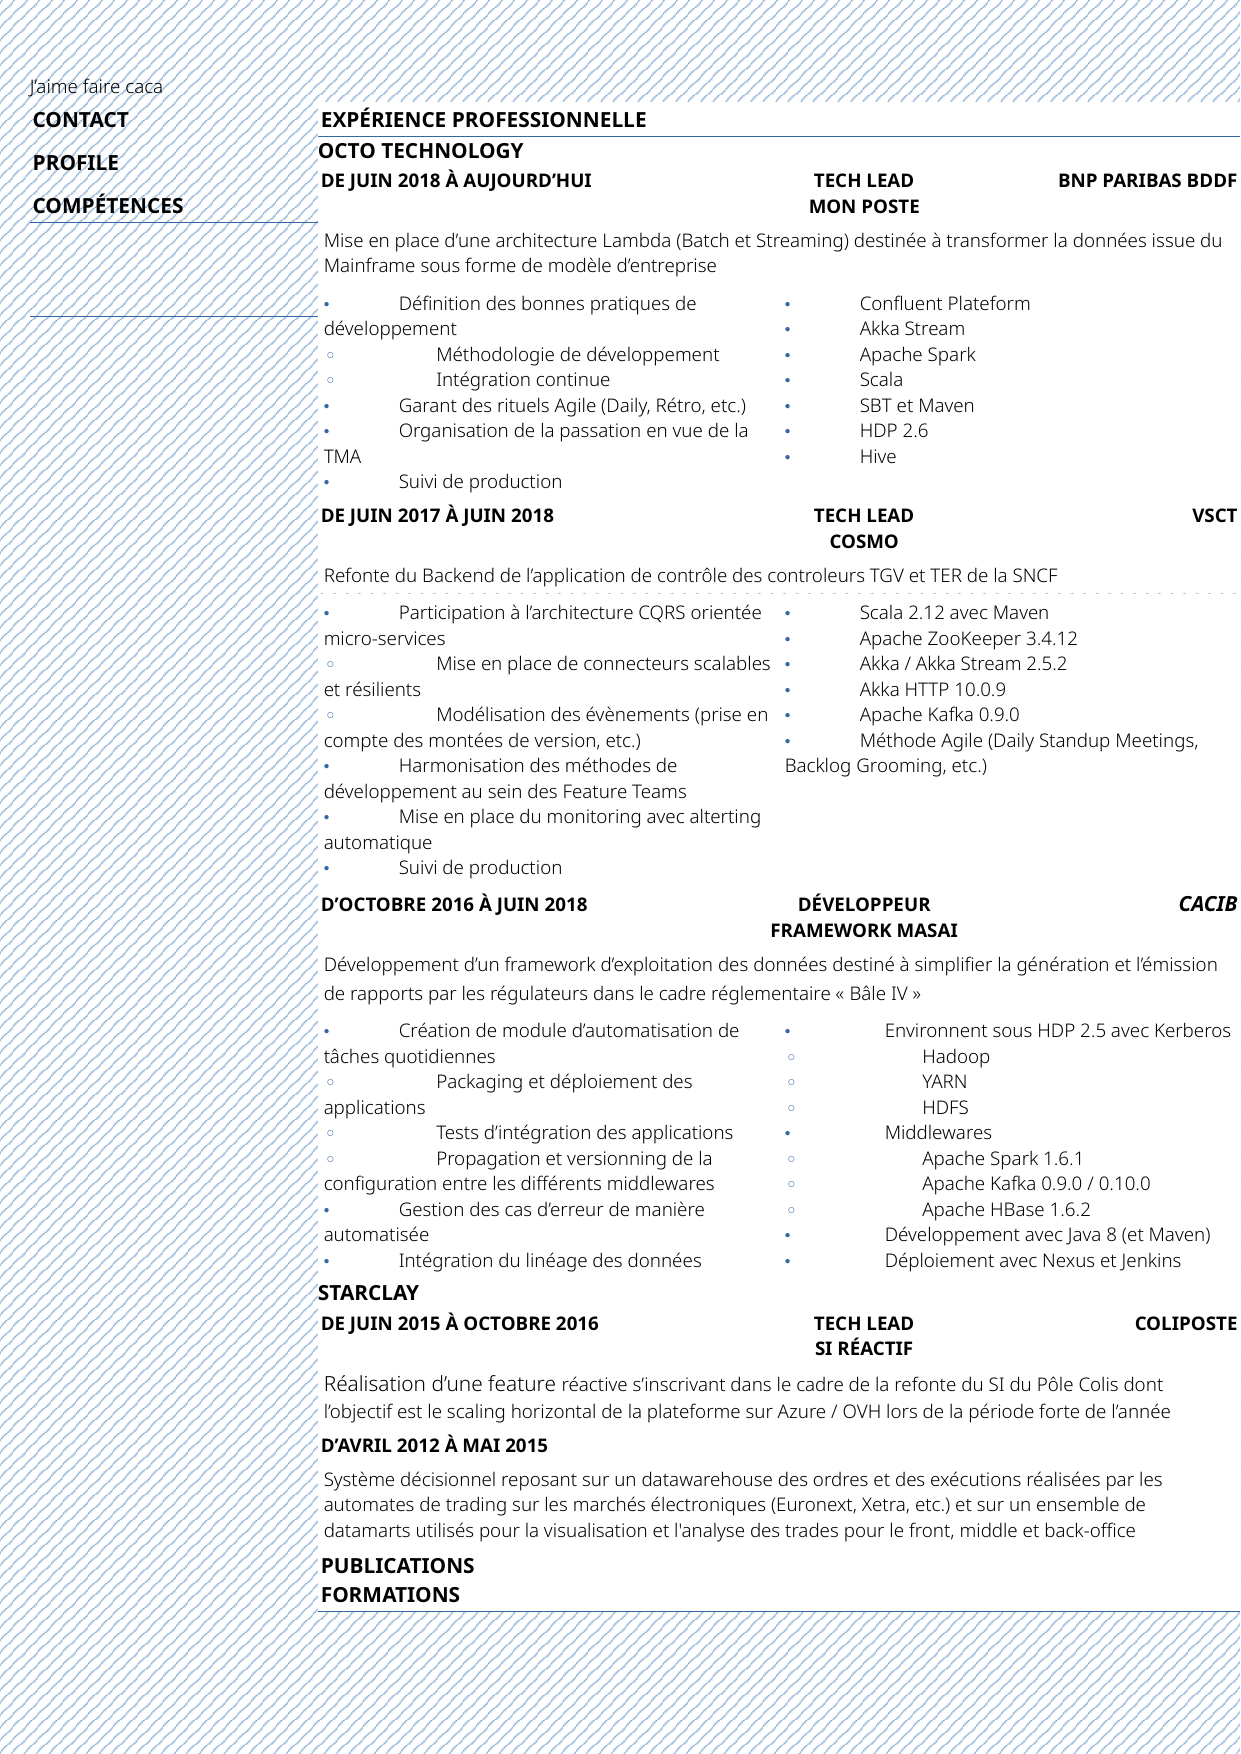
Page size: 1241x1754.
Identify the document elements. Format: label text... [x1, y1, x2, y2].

subtitle De juin 2015 à octobre 2016 Tech Lead Coliposte SI Réactif [318, 1307, 1240, 1364]
table_cell Scala 2.12 avec Maven Apache ZooKeeper 3.4.12 Akka / Akka Stream 2.5.2 Akka HTTP 10.0.9 Apache Kafka 0.9.0 Méthode Agile (Daily Standup Meetings, Backlog Grooming, etc.) [779, 594, 1240, 886]
table_header Réalisation d’une feature réactive s’inscrivant dans le cadre de la refonte du SI du Pôle Colis dont l’objectif est le scaling horizontal de la plateforme sur Azure / OVH lors de la période forte de l’année [318, 1364, 1240, 1429]
subtitle Profile [29, 145, 318, 176]
table_cell Environnent sous HDP 2.5 avec Kerberos Hadoop YARN HDFS Middlewares Apache Spark 1.6.1 Apache Kafka 0.9.0 / 0.10.0 Apache HBase 1.6.2 Développement avec Java 8 (et Maven) Déploiement avec Nexus et Jenkins [779, 1012, 1240, 1278]
table_header Mise en place d’une architecture Lambda (Batch et Streaming) destinée à transformer la données issue du Mainframe sous forme de modèle d’entreprise [318, 222, 1240, 284]
table_cell Participation à l’architecture CQRS orientée micro-services Mise en place de connecteurs scalables et résilients Modélisation des évènements (prise en compte des montées de version, etc.) Harmonisation des méthodes de développement au sein des Feature Teams Mise en place du monitoring avec alterting automatique Suivi de production [318, 594, 779, 886]
subtitle De juin 2017 à juin 2018 Tech Lead VSCT COSMO [318, 500, 1240, 557]
subtitle OCTO Technology [318, 137, 1240, 165]
table_header Système décisionnel reposant sur un datawarehouse des ordres et des exécutions réalisées par les automates de trading sur les marchés électroniques (Euronext, Xetra, etc.) et sur un ensemble de datamarts utilisés pour la visualisation et l'analyse des trades pour le front, middle et back-office [318, 1461, 1240, 1548]
subtitle D’octobre 2016 à juin 2018 Développeur CACIB Framework MASAI [318, 886, 1240, 946]
picture [0, 0, 1241, 1754]
subtitle Compétences [29, 188, 318, 223]
subtitle Formations [318, 1580, 1240, 1611]
subtitle StarClay [318, 1278, 1240, 1307]
table_cell Définition des bonnes pratiques de développement Méthodologie de développement Intégration continue Garant des rituels Agile (Daily, Rétro, etc.) Organisation de la passation en vue de la TMA Suivi de production [318, 284, 779, 500]
subtitle De juin 2018 à aujourd’hui Tech Lead BNP Paribas BDDF Mon Poste [318, 165, 1240, 222]
subtitle D’avril 2012 à mai 2015 [318, 1429, 1240, 1461]
text J’aime faire caca [29, 73, 1240, 99]
table_cell Confluent Plateform Akka Stream Apache Spark Scala SBT et Maven HDP 2.6 Hive [779, 284, 1240, 500]
table_header Refonte du Backend de l’application de contrôle des controleurs TGV et TER de la SNCF [318, 557, 1240, 593]
subtitle Publications [318, 1548, 1240, 1580]
table_cell Création de module d’automatisation de tâches quotidiennes Packaging et déploiement des applications Tests d’intégration des applications Propagation et versionning de la configuration entre les différents middlewares Gestion des cas d’erreur de manière automatisée Intégration du linéage des données [318, 1012, 779, 1278]
subtitle Expérience professionnelle [318, 102, 1240, 136]
table_header Développement d’un framework d’exploitation des données destiné à simplifier la génération et l’émission de rapports par les régulateurs dans le cadre réglementaire « Bâle IV » [318, 946, 1240, 1012]
subtitle Contact [29, 102, 318, 133]
